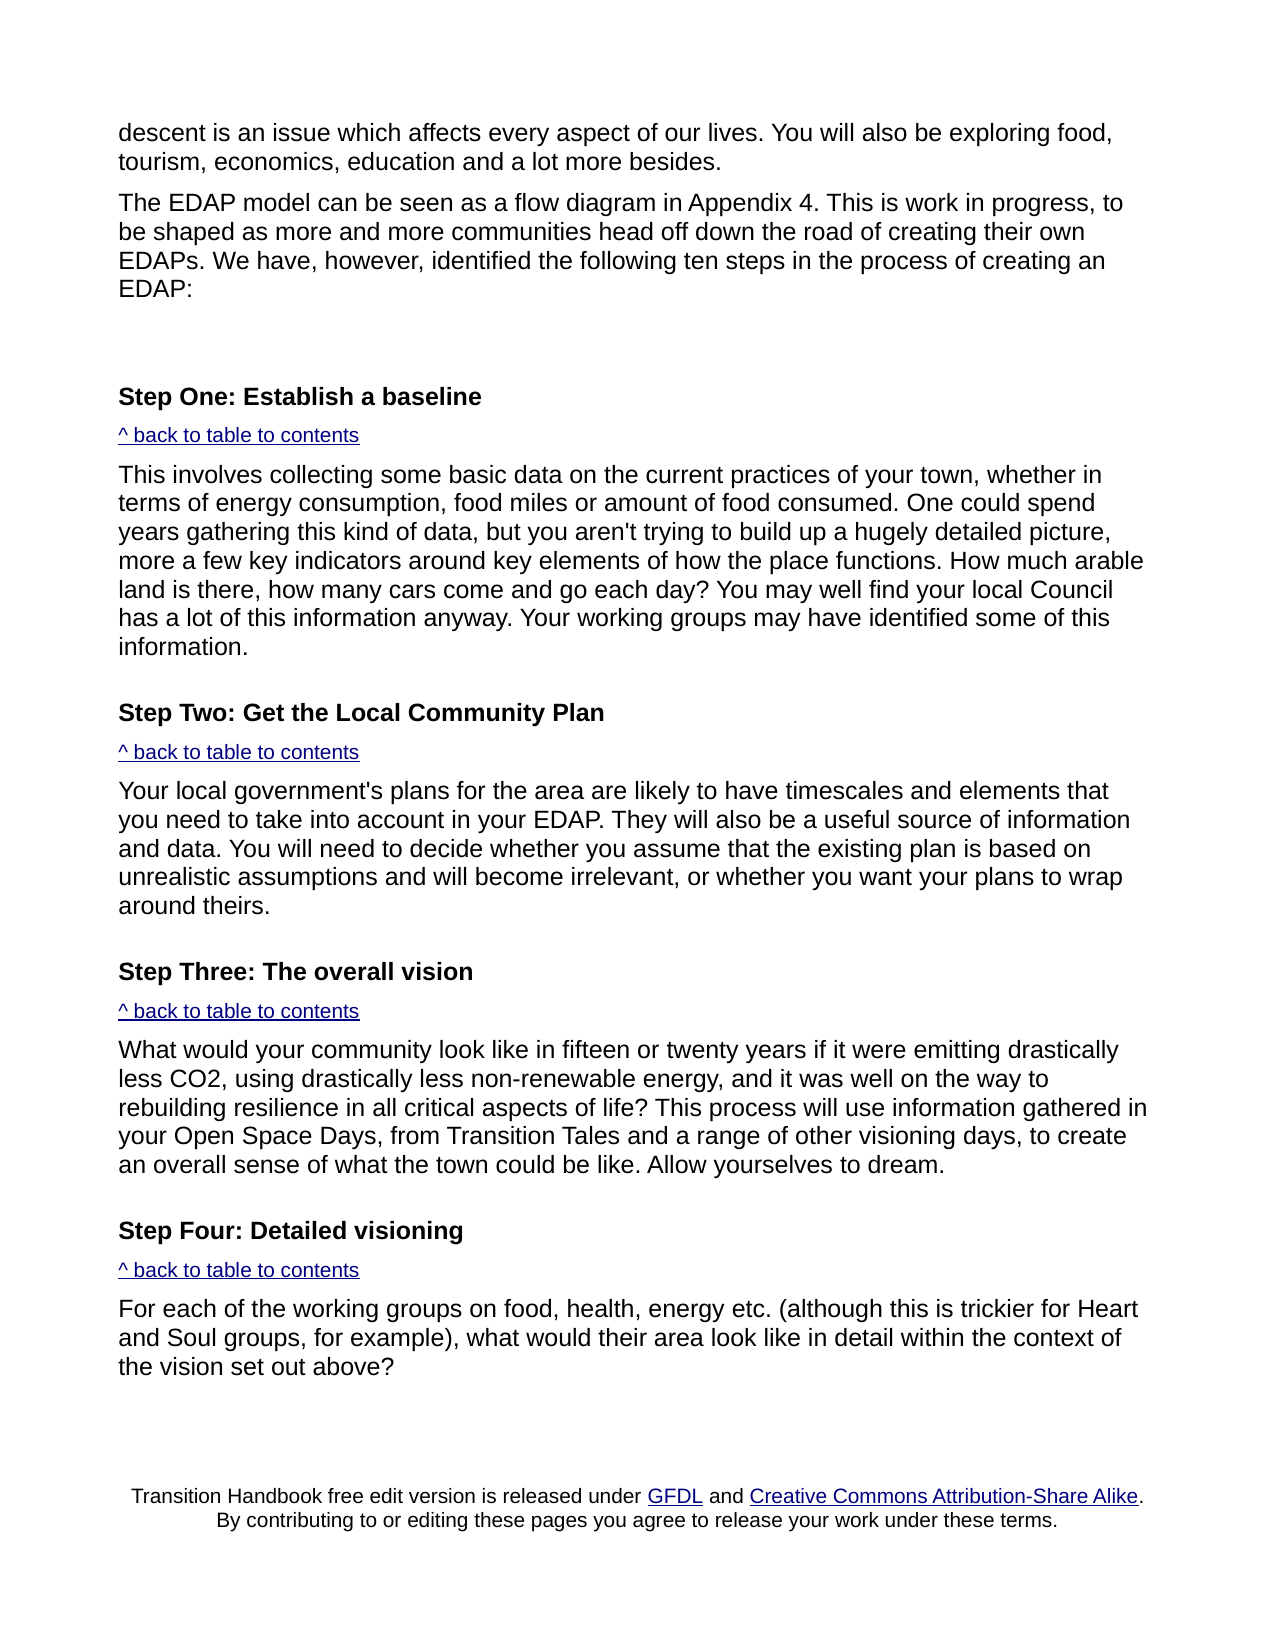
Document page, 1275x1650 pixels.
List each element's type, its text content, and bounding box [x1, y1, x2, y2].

subtitle Step Four: Detailed visioning [118, 1216, 1157, 1245]
text Your local government's plans for the area are likely to have timescales and elements that you need to take into account in your EDAP. They will also be a useful source of information and data. You will need to decide whether you assume that the existing plan is based on unrealistic assumptions and will become irrelevant, or whether you want your plans to wrap around theirs. [118, 776, 1157, 920]
text ^ back to table to contents [118, 1257, 1157, 1281]
subtitle Step One: Establish a baseline [118, 382, 1157, 411]
subtitle Step Two: Get the Local Community Plan [118, 698, 1157, 727]
subtitle Step Three: The overall vision [118, 957, 1157, 986]
text ^ back to table to contents [118, 998, 1157, 1022]
text ^ back to table to contents [118, 739, 1157, 763]
text What would your community look like in fifteen or twenty years if it were emitting drastically less CO2, using drastically less non-renewable energy, and it was well on the way to rebuilding resilience in all critical aspects of life? This process will use information gathered in your Open Space Days, from Transition Tales and a range of other visioning days, to create an overall sense of what the town could be like. Allow yourselves to dream. [118, 1035, 1157, 1179]
text ^ back to table to contents [118, 423, 1157, 447]
text The EDAP model can be seen as a flow diagram in Appendix 4. This is work in progress, to be shaped as more and more communities head off down the road of creating their own EDAPs. We have, however, identified the following ten steps in the process of creating an EDAP: [118, 188, 1157, 303]
text This involves collecting some basic data on the current practices of your town, whether in terms of energy consumption, food miles or amount of food consumed. One could spend years gathering this kind of data, but you aren't trying to build up a hugely detailed picture, more a few key indicators around key elements of how the place functions. How much arable land is there, how many cars come and go each day? You may well find your local Council has a lot of this information anyway. Your working groups may have identified some of this information. [118, 459, 1157, 661]
text For each of the working groups on food, health, energy etc. (although this is trickier for Heart and Soul groups, for example), what would their area look like in detail within the context of the vision set out above? [118, 1294, 1157, 1380]
text descent is an issue which affects every aspect of our lives. You will also be exploring food, tourism, economics, education and a lot more besides. [118, 118, 1157, 176]
